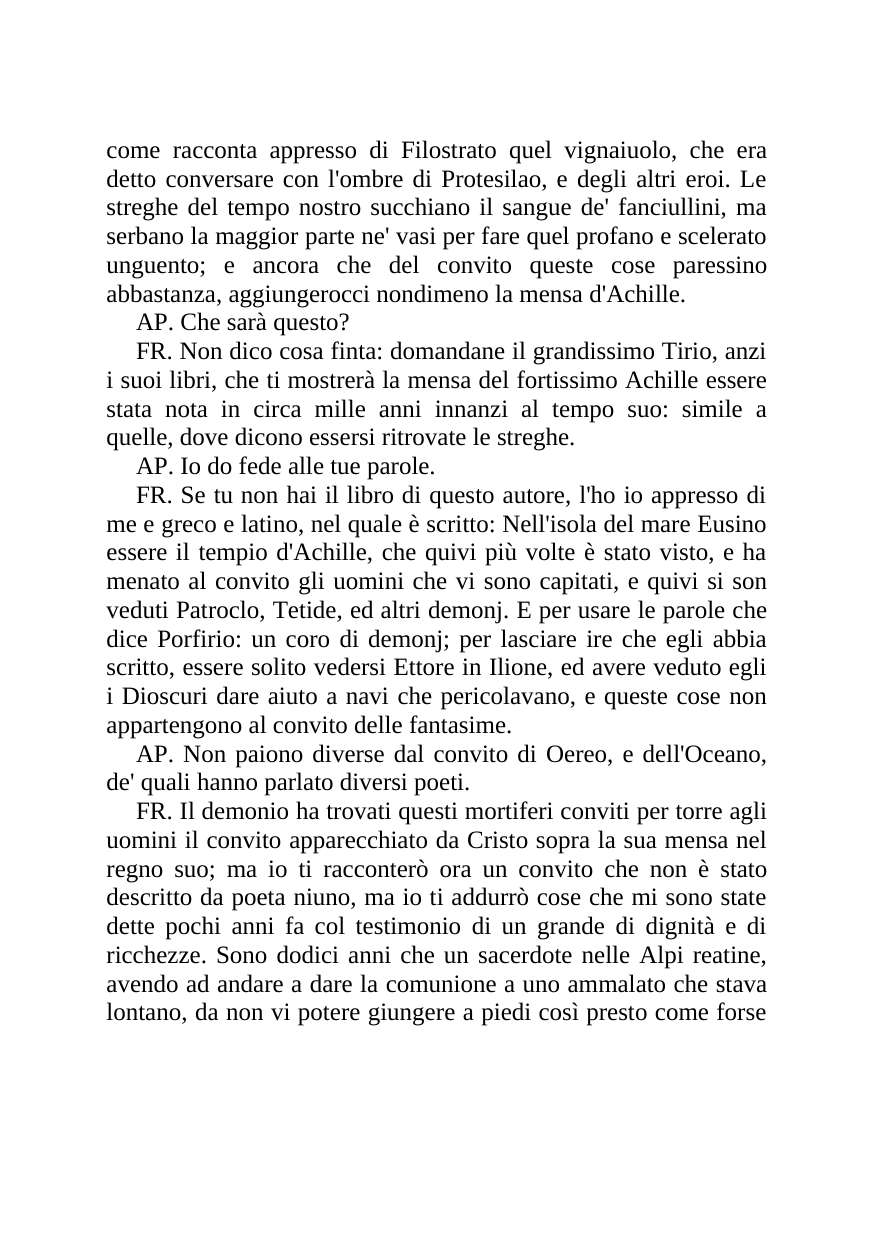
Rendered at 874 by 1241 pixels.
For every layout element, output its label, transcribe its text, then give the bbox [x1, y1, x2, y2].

text FR. Non dico cosa finta: domandane il grandissimo Tirio, anzi i suoi libri, che ti mostrerà la mensa del fortissimo Achille essere stata nota in circa mille anni innanzi al tempo suo: simile a quelle, dove dicono essersi ritrovate le streghe. [106, 336, 768, 451]
text FR. Se tu non hai il libro di questo autore, l'ho io appresso di me e greco e latino, nel quale è scritto: Nell'isola del mare Eusino essere il tempio d'Achille, che quivi più volte è stato visto, e ha menato al convito gli uomini che vi sono capitati, e quivi si son veduti Patroclo, Tetide, ed altri demonj. E per usare le parole che dice Porfirio: un coro di demonj; per lasciare ire che egli abbia scritto, essere solito vedersi Ettore in Ilione, ed avere veduto egli i Dioscuri dare aiuto a navi che pericolavano, e queste cose non appartengono al convito delle fantasime. [106, 480, 768, 739]
text come racconta appresso di Filostrato quel vignaiuolo, che era detto conversare con l'ombre di Protesilao, e degli altri eroi. Le streghe del tempo nostro succhiano il sangue de' fanciullini, ma serbano la maggior parte ne' vasi per fare quel profano e scelerato unguento; e ancora che del convito queste cose paressino abbastanza, aggiungerocci nondimeno la mensa d'Achille. [106, 135, 768, 307]
text AP. Che sarà questo? [106, 307, 768, 336]
text AP. Non paiono diverse dal convito di Oereo, e dell'Oceano, de' quali hanno parlato diversi poeti. [106, 739, 768, 796]
text FR. Il demonio ha trovati questi mortiferi conviti per torre agli uomini il convito apparecchiato da Cristo sopra la sua mensa nel regno suo; ma io ti racconterò ora un convito che non è stato descritto da poeta niuno, ma io ti addurrò cose che mi sono state dette pochi anni fa col testimonio di un grande di dignità e di ricchezze. Sono dodici anni che un sacerdote nelle Alpi reatine, avendo ad andare a dare la comunione a uno ammalato che stava lontano, da non vi potere giungere a piedi così presto come forse [106, 796, 768, 1026]
text AP. Io do fede alle tue parole. [106, 451, 768, 480]
